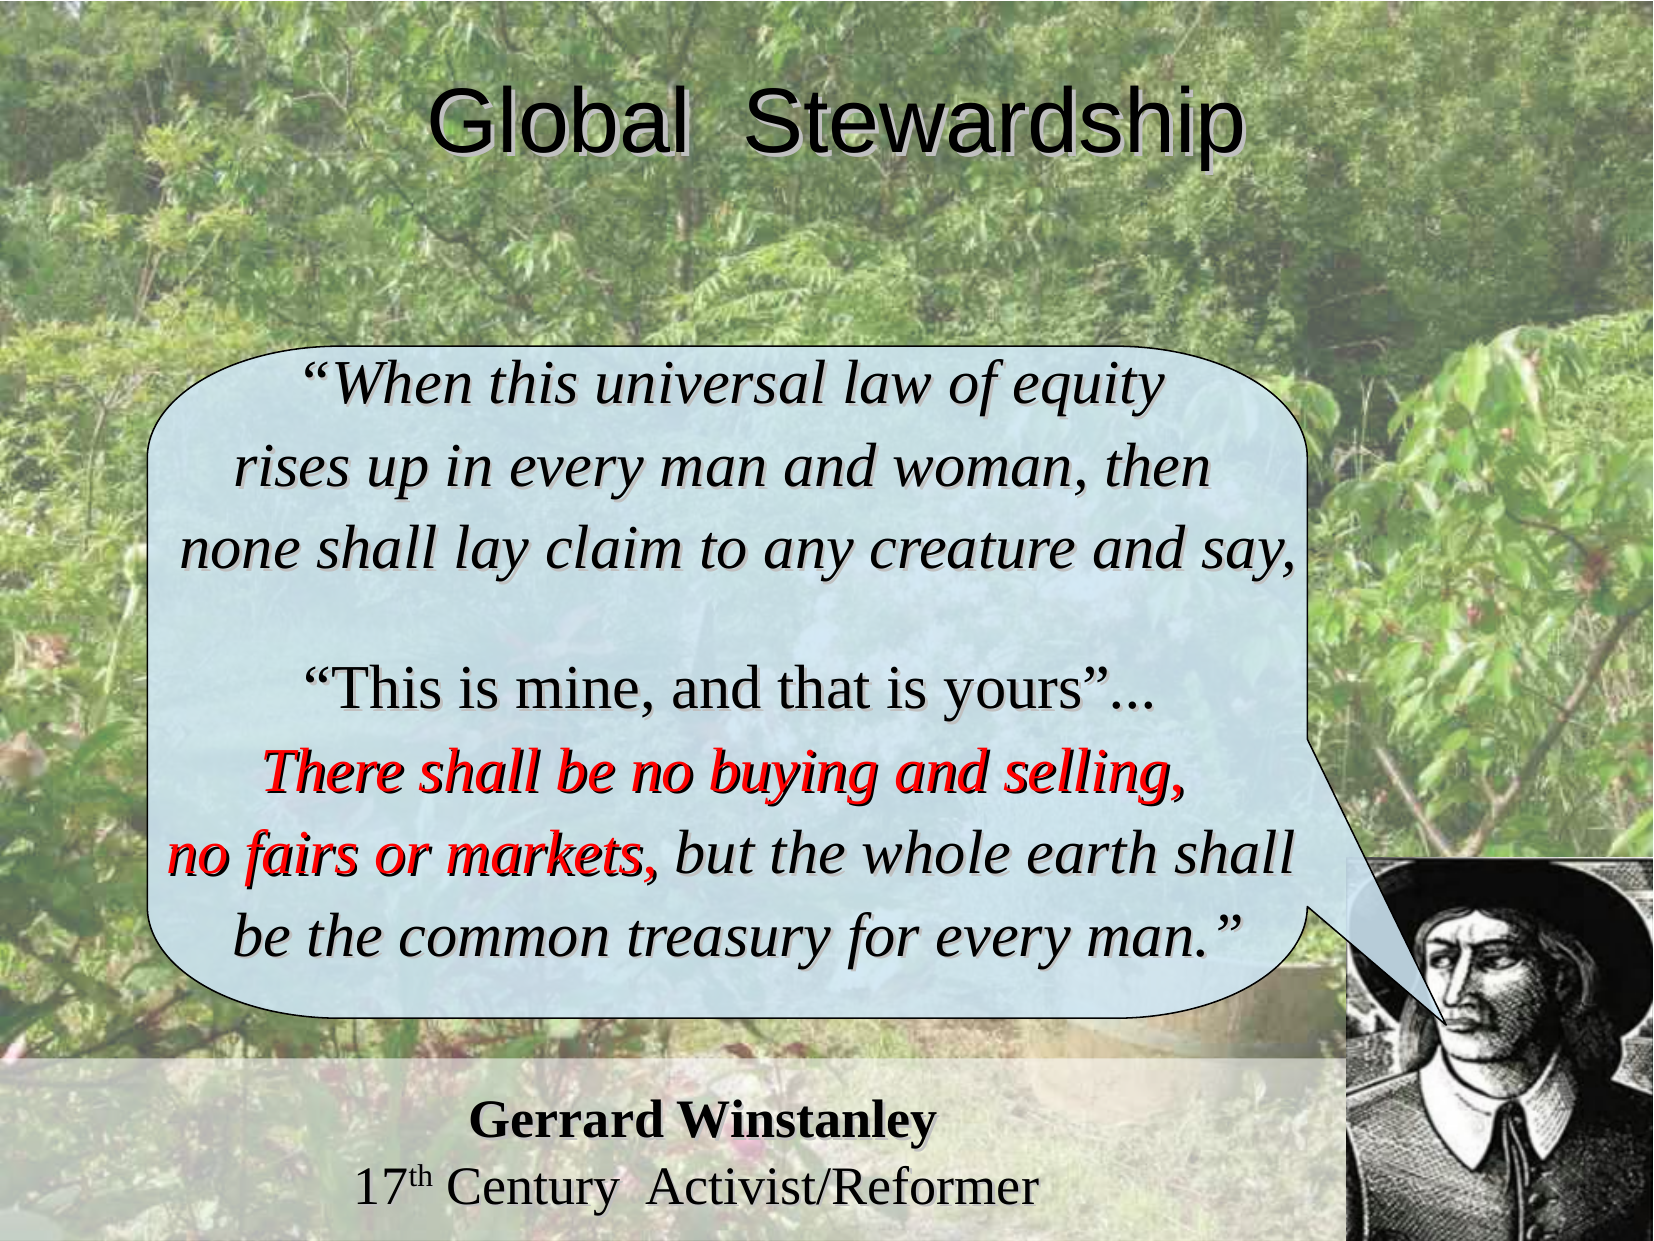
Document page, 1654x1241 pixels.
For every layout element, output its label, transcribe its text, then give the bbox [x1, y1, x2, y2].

picture [1346, 857, 1653, 1241]
text_box Global Stewardship [129, 17, 1545, 225]
text_box “When this universal law of equity rises up in every man and woman, then none shall lay claim to any creature and say, “This is mine, and that is yours”... There shall be no buying and selling, no fairs or markets, but the whole earth shall be the common treasury for every man.” [109, 307, 1353, 1019]
text_box Gerrard Winstanley 17th Century Activist/Reformer [307, 1075, 1087, 1229]
text_box [0, 0, 1653, 1241]
